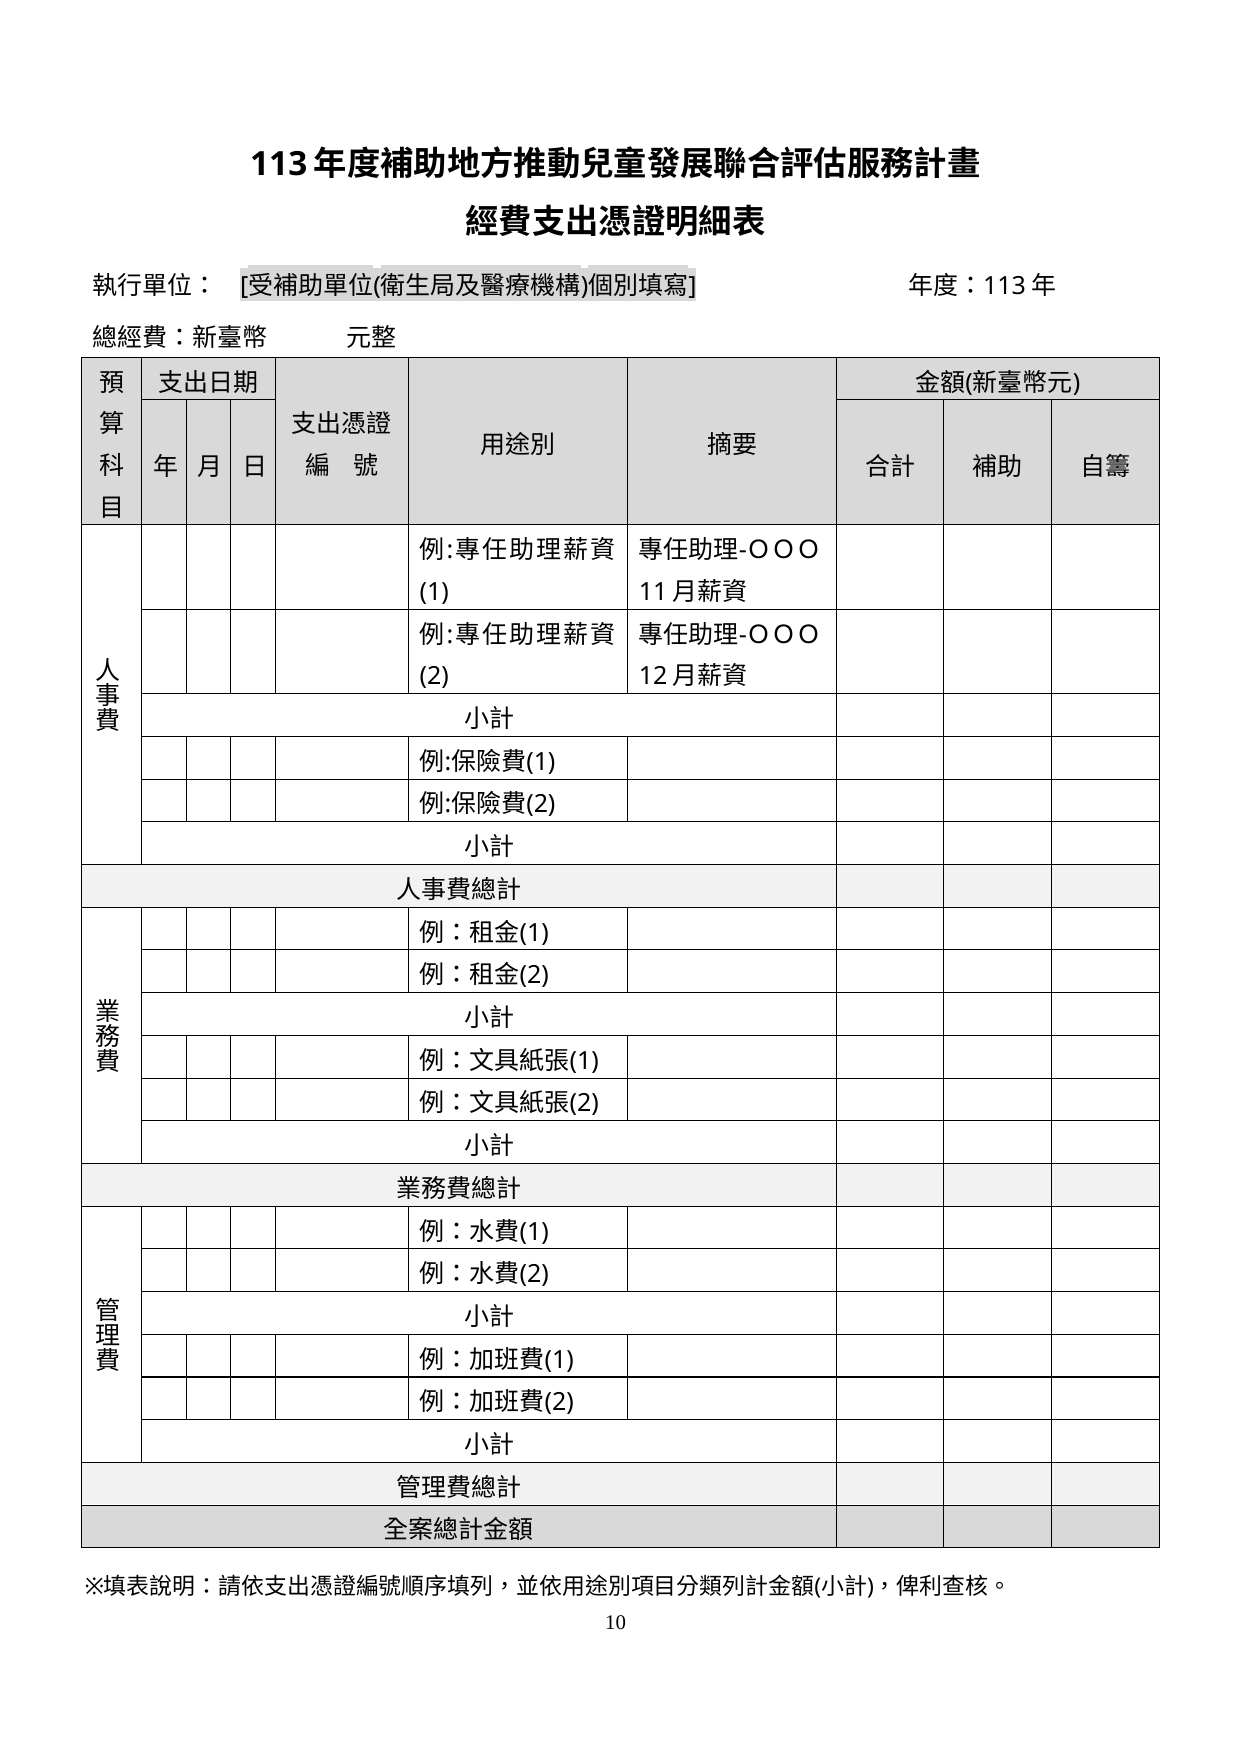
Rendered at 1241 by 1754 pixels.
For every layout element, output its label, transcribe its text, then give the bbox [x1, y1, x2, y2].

table_cell [837, 1164, 943, 1206]
table_cell [837, 1249, 943, 1291]
table_cell [142, 1207, 186, 1248]
table_cell [944, 1292, 1051, 1334]
table_cell [1052, 610, 1159, 693]
table_cell [1052, 1121, 1159, 1163]
table_cell [142, 525, 186, 609]
table_cell [944, 1079, 1051, 1120]
table_cell [944, 908, 1051, 949]
table_cell [276, 908, 408, 949]
table_cell 小計 [142, 993, 836, 1035]
table_cell [944, 1207, 1051, 1248]
table_cell [628, 950, 836, 992]
table_cell [142, 1079, 186, 1120]
table_cell [837, 737, 943, 778]
table_cell [944, 822, 1051, 864]
table_cell [1052, 993, 1159, 1035]
table_cell 人事費總計 [82, 865, 836, 907]
table_cell 小計 [142, 694, 836, 736]
table_cell 業務費總計 [82, 1164, 836, 1206]
table_cell 人事費 [82, 525, 141, 864]
table_cell [837, 1420, 943, 1462]
table_cell [1052, 908, 1159, 949]
table_cell [628, 1207, 836, 1248]
table_cell 月 [187, 400, 230, 524]
table_cell [187, 1378, 230, 1419]
table_cell [276, 610, 408, 693]
table_cell [628, 1036, 836, 1077]
table_cell [1052, 1506, 1159, 1547]
table_cell [1052, 950, 1159, 992]
table_cell [837, 1506, 943, 1547]
table_cell 例:保險費(1) [409, 737, 627, 778]
table_cell [1052, 1292, 1159, 1334]
table_cell 自籌 [1052, 400, 1159, 524]
table_cell [944, 1249, 1051, 1291]
table_cell 例:專任助理薪資(2) [409, 610, 627, 693]
table_cell [1052, 737, 1159, 778]
table_cell [944, 737, 1051, 778]
table_cell 例：加班費(1) [409, 1335, 627, 1376]
table_cell [837, 525, 943, 609]
table_cell [231, 1249, 275, 1291]
table_cell [276, 780, 408, 821]
table_cell [944, 694, 1051, 736]
table_cell [628, 908, 836, 949]
table_cell [837, 1335, 943, 1376]
table_cell [142, 1036, 186, 1077]
table_cell [944, 993, 1051, 1035]
table_cell [837, 822, 943, 864]
table_cell 總經費：新臺幣 元整 [81, 305, 1067, 357]
table_cell [944, 1506, 1051, 1547]
table_cell [944, 865, 1051, 907]
table_cell 補助 [944, 400, 1051, 524]
table_cell [142, 908, 186, 949]
table_cell 管理費 [82, 1207, 141, 1462]
table_cell 年 [142, 400, 186, 524]
table_cell [837, 1121, 943, 1163]
table_cell [1052, 1079, 1159, 1120]
table_cell [628, 1079, 836, 1120]
table_cell 例：文具紙張(2) [409, 1079, 627, 1120]
table_cell 合計 [837, 400, 943, 524]
table_cell [276, 1036, 408, 1077]
table_cell [1052, 1463, 1159, 1504]
table_cell [187, 1036, 230, 1077]
table_cell [1052, 1164, 1159, 1206]
table_cell 全案總計金額 [82, 1506, 836, 1547]
table_cell [142, 737, 186, 778]
table_cell [276, 1335, 408, 1376]
table_cell [1052, 1335, 1159, 1376]
text ※填表說明：請依支出憑證編號順序填列，並依用途別項目分類列計金額(小計)，俾利查核。 [84, 1561, 1081, 1602]
table_cell [837, 1463, 943, 1504]
table_cell [944, 525, 1051, 609]
table_cell 例：水費(1) [409, 1207, 627, 1248]
table_cell [1052, 1420, 1159, 1462]
table_cell [187, 737, 230, 778]
table_cell [276, 737, 408, 778]
table_cell [1052, 1207, 1159, 1248]
table_cell [944, 610, 1051, 693]
table_cell [142, 950, 186, 992]
table_cell [276, 1207, 408, 1248]
table_cell [944, 780, 1051, 821]
table_cell 例：租金(1) [409, 908, 627, 949]
table_cell [837, 993, 943, 1035]
table_cell [231, 1207, 275, 1248]
table_cell [1052, 1036, 1159, 1077]
table_cell [837, 908, 943, 949]
table_cell [276, 525, 408, 609]
table_cell [944, 1164, 1051, 1206]
table_cell [837, 865, 943, 907]
table_cell [231, 737, 275, 778]
text 113年度補助地方推動兒童發展聯合評估服務計畫 [159, 148, 1071, 182]
table_cell [231, 1378, 275, 1419]
table_cell [837, 610, 943, 693]
table_cell [231, 1036, 275, 1077]
table_cell 例：加班費(2) [409, 1378, 627, 1419]
table_cell [142, 1249, 186, 1291]
table_header [1067, 253, 1159, 304]
table_cell [231, 908, 275, 949]
table_cell [837, 694, 943, 736]
table_cell [231, 610, 275, 693]
table_cell [187, 1335, 230, 1376]
table_cell [837, 1079, 943, 1120]
table_cell [837, 780, 943, 821]
table_cell 業務費 [82, 908, 141, 1163]
table_cell [944, 950, 1051, 992]
table_cell [187, 780, 230, 821]
table_header 年度：113年 [760, 253, 1067, 304]
table_cell [628, 1335, 836, 1376]
table_cell [628, 737, 836, 778]
table_cell 日 [231, 400, 275, 524]
table_cell [944, 1420, 1051, 1462]
table_cell [837, 1292, 943, 1334]
table_cell [187, 610, 230, 693]
table_cell [276, 1079, 408, 1120]
table_cell [944, 1378, 1051, 1419]
table_cell 小計 [142, 1292, 836, 1334]
table_cell [231, 780, 275, 821]
table_cell 摘要 [628, 358, 836, 524]
table_cell 小計 [142, 1420, 836, 1462]
table_cell [276, 950, 408, 992]
table_cell [187, 1079, 230, 1120]
table_cell [837, 950, 943, 992]
table_cell [837, 1036, 943, 1077]
table_cell [1052, 694, 1159, 736]
table_cell [187, 1249, 230, 1291]
table_cell [628, 1378, 836, 1419]
table_cell [142, 780, 186, 821]
table_cell 例：文具紙張(1) [409, 1036, 627, 1077]
table_cell [231, 1335, 275, 1376]
table_cell [837, 1207, 943, 1248]
table_cell [187, 1207, 230, 1248]
table_cell 用途別 [409, 358, 627, 524]
table_header 執行單位： [受補助單位(衛生局及醫療機構)個別填寫] [81, 253, 760, 304]
table_cell 支出憑證 編 號 [276, 358, 408, 524]
table_cell 例：水費(2) [409, 1249, 627, 1291]
table_cell [231, 1079, 275, 1120]
table_cell [187, 525, 230, 609]
table_cell [1052, 525, 1159, 609]
table_cell [276, 1249, 408, 1291]
table_cell [142, 610, 186, 693]
table_cell [1052, 1378, 1159, 1419]
table_cell [837, 1378, 943, 1419]
table_cell [628, 1249, 836, 1291]
table_cell [1052, 1249, 1159, 1291]
table_cell [231, 950, 275, 992]
table_cell [628, 780, 836, 821]
table_cell 支出日期 [142, 358, 275, 399]
table_cell [142, 1335, 186, 1376]
table_cell 專任助理-ＯＯＯ11月薪資 [628, 525, 836, 609]
table_cell [187, 908, 230, 949]
table_cell 小計 [142, 822, 836, 864]
table_cell 專任助理-ＯＯＯ12月薪資 [628, 610, 836, 693]
table_cell [1052, 865, 1159, 907]
table_cell [187, 950, 230, 992]
table_cell [944, 1463, 1051, 1504]
text 經費支出憑證明細表 [159, 207, 1071, 240]
table_cell [944, 1036, 1051, 1077]
table_cell [276, 1378, 408, 1419]
table_cell 例:專任助理薪資(1) [409, 525, 627, 609]
table_cell 管理費總計 [82, 1463, 836, 1504]
table_cell [1052, 822, 1159, 864]
table_cell 金額(新臺幣元) [837, 358, 1159, 399]
table_cell [142, 1378, 186, 1419]
table_cell 小計 [142, 1121, 836, 1163]
table_cell 預算科目 [82, 358, 141, 524]
table_cell [1052, 780, 1159, 821]
table_cell [1067, 305, 1159, 357]
table_cell 例：租金(2) [409, 950, 627, 992]
table_cell [944, 1335, 1051, 1376]
table_cell 例:保險費(2) [409, 780, 627, 821]
table_cell [944, 1121, 1051, 1163]
table_cell [231, 525, 275, 609]
